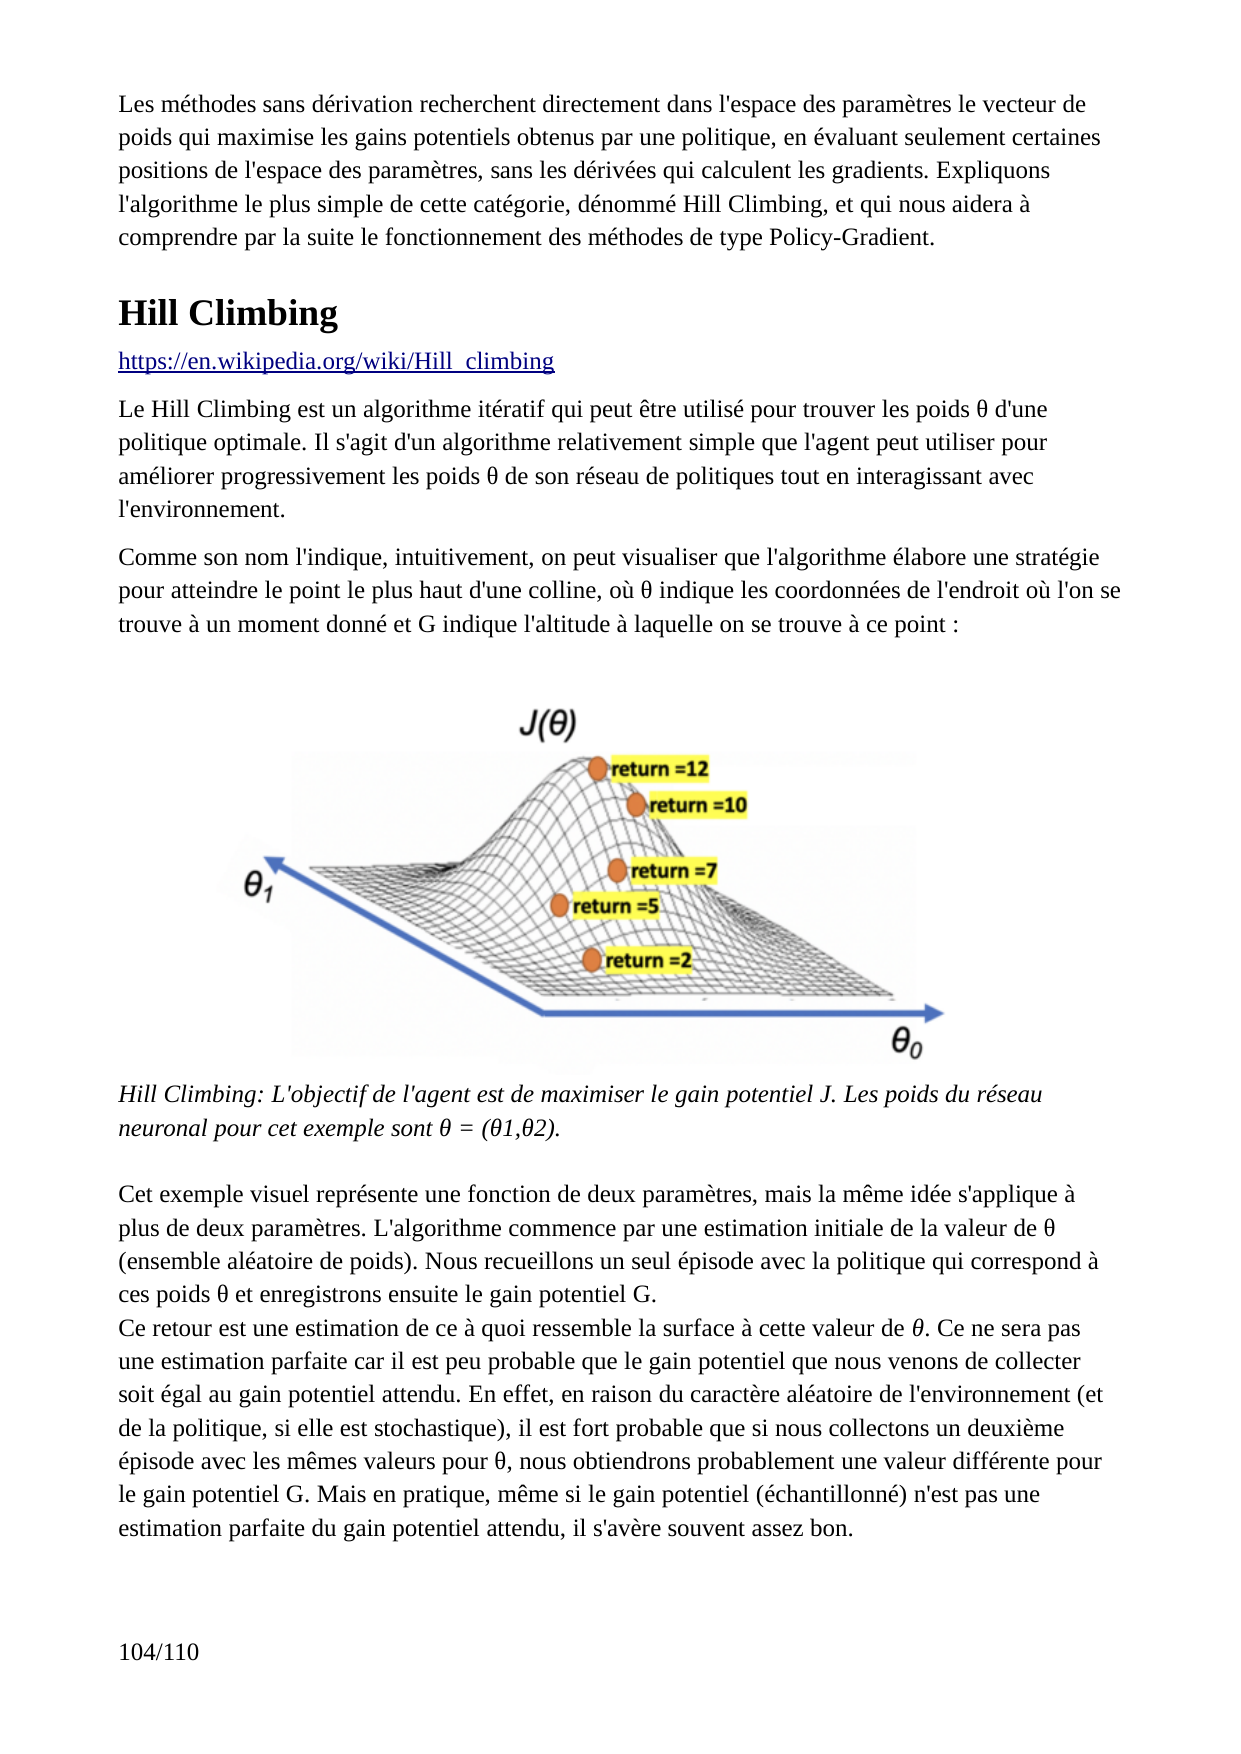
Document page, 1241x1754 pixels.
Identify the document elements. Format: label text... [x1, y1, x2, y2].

subtitle Hill Climbing [118, 291, 1122, 333]
text Comme son nom l'indique, intuitivement, on peut visualiser que l'algorithme élabore une stratégie pour atteindre le point le plus haut d'une colline, où θ indique les coordonnées de l'endroit où l'on se trouve à un moment donné et G indique l'altitude à laquelle on se trouve à ce point : [118, 542, 1122, 638]
text Les méthodes sans dérivation recherchent directement dans l'espace des paramètres le vecteur de poids qui maximise les gains potentiels obtenus par une politique, en évaluant seulement certaines positions de l'espace des paramètres, sans les dérivées qui calculent les gradients. Expliquons l'algorithme le plus simple de cette catégorie, dénommé Hill Climbing, et qui nous aidera à comprendre par la suite le fonctionnement des méthodes de type Policy-Gradient. [118, 88, 1122, 251]
text Ce retour est une estimation de ce à quoi ressemble la surface à cette valeur de θ. Ce ne sera pas une estimation parfaite car il est peu probable que le gain potentiel que nous venons de collecter soit égal au gain potentiel attendu. En effet, en raison du caractère aléatoire de l'environnement (et de la politique, si elle est stochastique), il est fort probable que si nous collectons un deuxième épisode avec les mêmes valeurs pour θ, nous obtiendrons probablement une valeur différente pour le gain potentiel G. Mais en pratique, même si le gain potentiel (échantillonné) n'est pas une estimation parfaite du gain potentiel attendu, il s'avère souvent assez bon. [118, 1313, 1122, 1542]
text Cet exemple visuel représente une fonction de deux paramètres, mais la même idée s'applique à plus de deux paramètres. L'algorithme commence par une estimation initiale de la valeur de θ (ensemble aléatoire de poids). Nous recueillons un seul épisode avec la politique qui correspond à ces poids θ et enregistrons ensuite le gain potentiel G. [118, 1179, 1122, 1308]
text Hill Climbing: L'objectif de l'agent est de maximiser le gain potentiel J. Les poids du réseau neuronal pour cet exemple sont θ = (θ1,θ2). [118, 1079, 1122, 1142]
text https://en.wikipedia.org/wiki/Hill_climbing [118, 346, 1122, 375]
picture [118, 656, 1092, 1075]
text Le Hill Climbing est un algorithme itératif qui peut être utilisé pour trouver les poids θ d'une politique optimale. Il s'agit d'un algorithme relativement simple que l'agent peut utiliser pour améliorer progressivement les poids θ de son réseau de politiques tout en interagissant avec l'environnement. [118, 394, 1122, 523]
